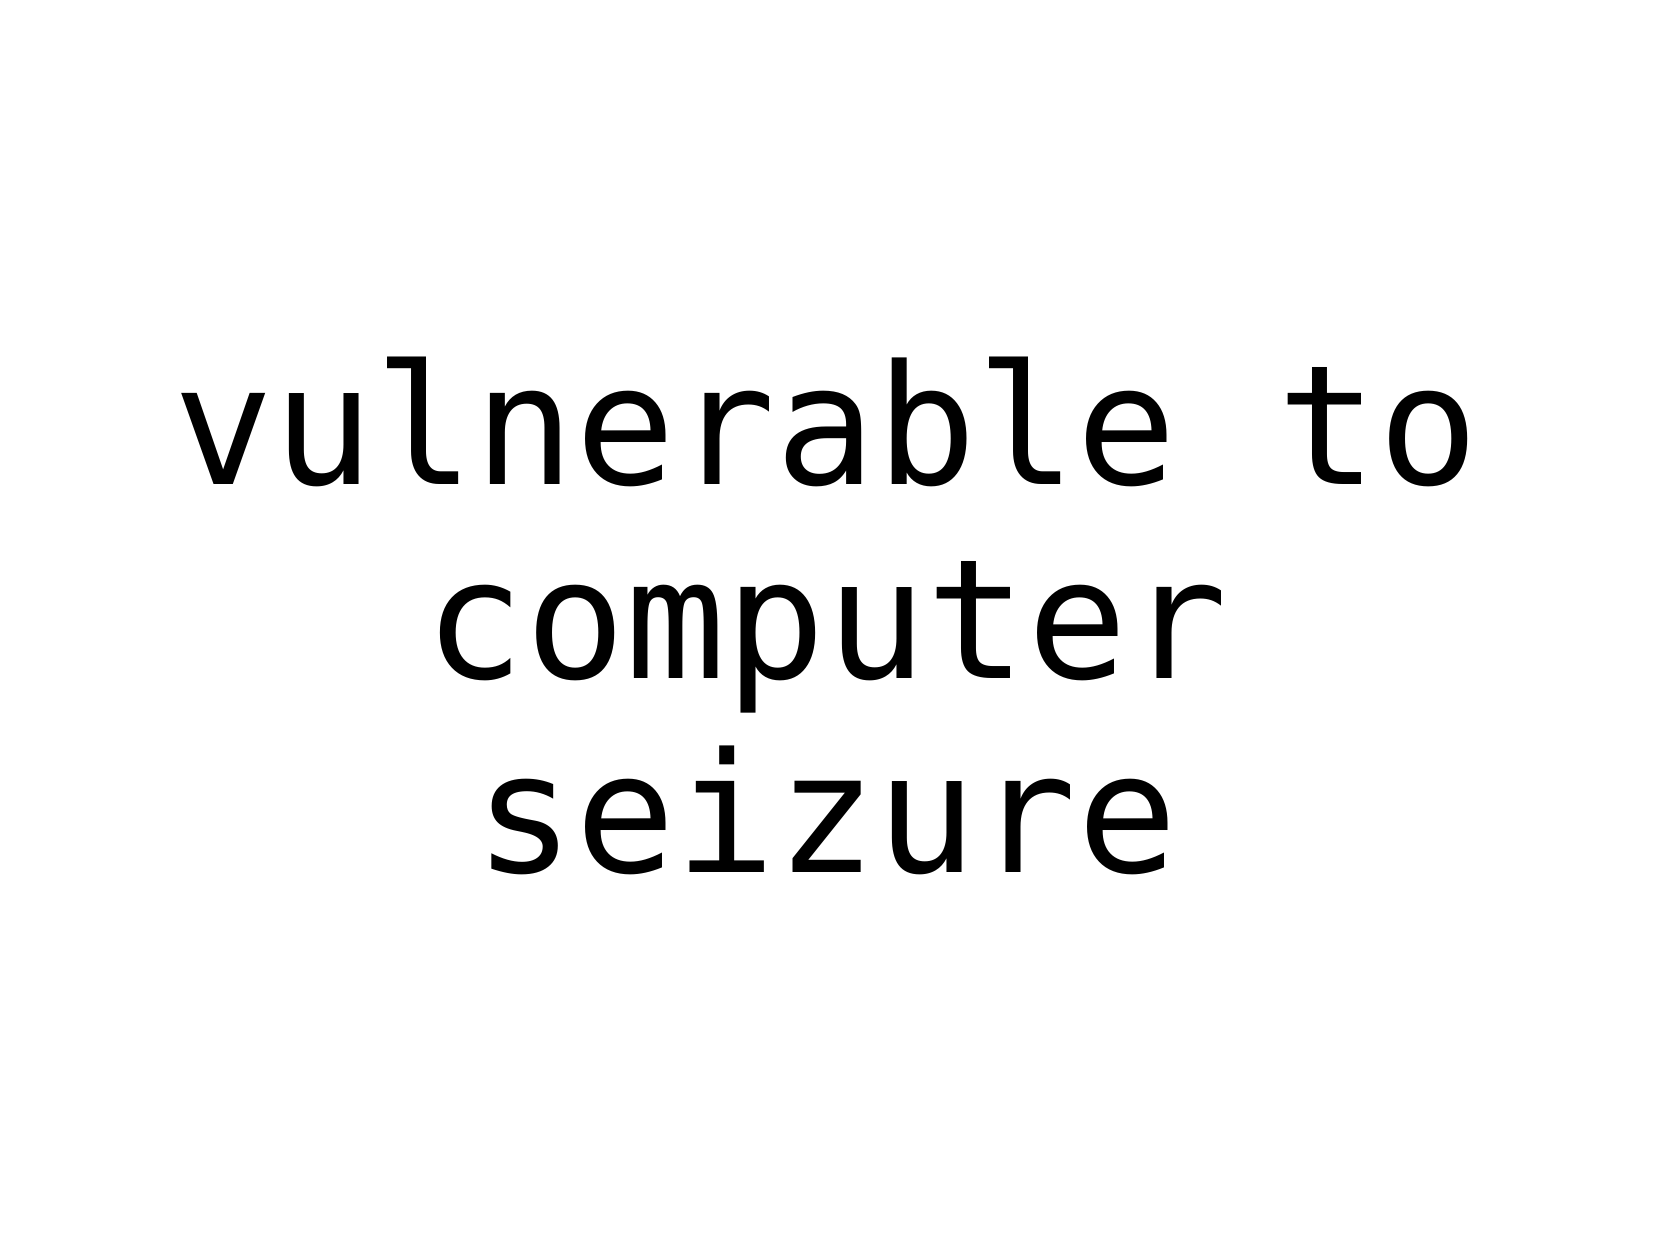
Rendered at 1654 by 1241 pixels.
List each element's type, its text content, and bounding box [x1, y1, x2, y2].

title vulnerable to computer seizure [82, 329, 1571, 912]
